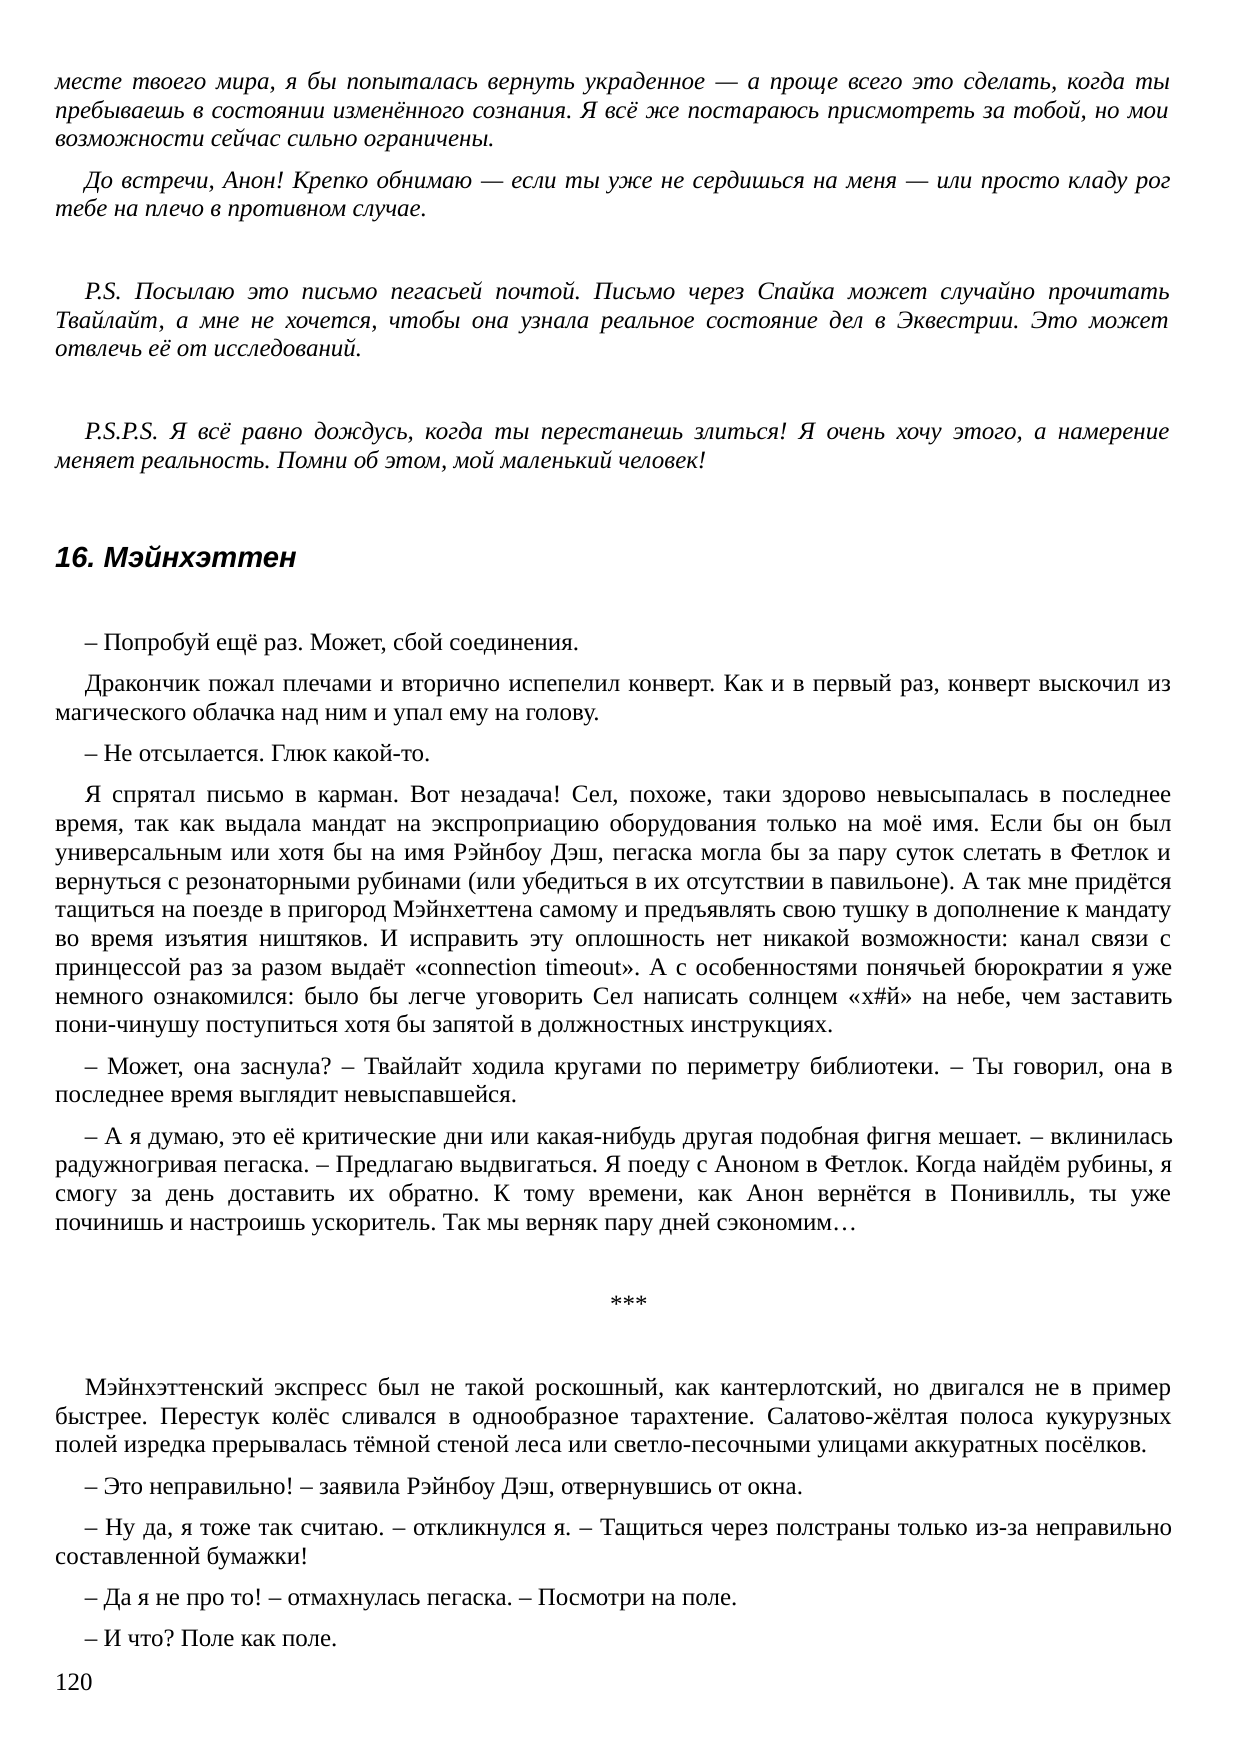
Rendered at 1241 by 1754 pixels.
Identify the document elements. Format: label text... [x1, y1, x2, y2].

text месте твоего мира, я бы попыталась вернуть украденное — а проще всего это сделать, когда ты пребываешь в состоянии изменённого сознания. Я всё же постараюсь присмотреть за тобой, но мои возможности сейчас сильно ограничены. [55, 66, 1173, 152]
text Я спрятал письмо в карман. Вот незадача! Сел, похоже, таки здорово невысыпалась в последнее время, так как выдала мандат на экспроприацию оборудования только на моё имя. Если бы он был универсальным или хотя бы на имя Рэйнбоу Дэш, пегаска могла бы за пару суток слетать в Фетлок и вернуться с резонаторными рубинами (или убедиться в их отсутствии в павильоне). А так мне придётся тащиться на поезде в пригород Мэйнхеттена самому и предъявлять свою тушку в дополнение к мандату во время изъятия ништяков. И исправить эту оплошность нет никакой возможности: канал связи с принцессой раз за разом выдаёт «connection timeout». А с особенностями понячьей бюрократии я уже немного ознакомился: было бы легче уговорить Сел написать солнцем «х#й» на небе, чем заставить пони-чинушу поступиться хотя бы запятой в должностных инструкциях. [55, 779, 1173, 1038]
text P.S. Посылаю это письмо пегасьей почтой. Письмо через Спайка может случайно прочитать Твайлайт, а мне не хочется, чтобы она узнала реальное состояние дел в Эквестрии. Это может отвлечь её от исследований. [55, 276, 1173, 362]
subtitle 16. Мэйнхэттен [55, 540, 1173, 573]
text – Ну да, я тоже так считаю. – откликнулся я. – Тащиться через полстраны только из-за неправильно составленной бумажки! [55, 1512, 1173, 1569]
text – Не отсылается. Глюк какой-то. [55, 738, 1173, 767]
text P.S.P.S. Я всё равно дождусь, когда ты перестанешь злиться! Я очень хочу этого, а намерение меняет реальность. Помни об этом, мой маленький человек! [55, 416, 1173, 473]
text Мэйнхэттенский экспресс был не такой роскошный, как кантерлотский, но двигался не в пример быстрее. Перестук колёс сливался в однообразное тарахтение. Салатово-жёлтая полоса кукурузных полей изредка прерывалась тёмной стеной леса или светло-песочными улицами аккуратных посёлков. [55, 1372, 1173, 1458]
text – И что? Поле как поле. [55, 1623, 1173, 1652]
text – Это неправильно! – заявила Рэйнбоу Дэш, отвернувшись от окна. [55, 1471, 1173, 1499]
text *** [55, 1289, 1173, 1318]
text Дракончик пожал плечами и вторично испепелил конверт. Как и в первый раз, конверт выскочил из магического облачка над ним и упал ему на голову. [55, 668, 1173, 726]
text – Может, она заснула? – Твайлайт ходила кругами по периметру библиотеки. – Ты говорил, она в последнее время выглядит невыспавшейся. [55, 1051, 1173, 1108]
text До встречи, Анон! Крепко обнимаю — если ты уже не сердишься на меня — или просто кладу рог тебе на плечо в противном случае. [55, 165, 1173, 222]
text – А я думаю, это её критические дни или какая-нибудь другая подобная фигня мешает. – вклинилась радужногривая пегаска. – Предлагаю выдвигаться. Я поеду с Аноном в Фетлок. Когда найдём рубины, я смогу за день доставить их обратно. К тому времени, как Анон вернётся в Понивилль, ты уже починишь и настроишь ускоритель. Так мы верняк пару дней сэкономим… [55, 1121, 1173, 1236]
text – Да я не про то! – отмахнулась пегаска. – Посмотри на поле. [55, 1582, 1173, 1611]
text – Попробуй ещё раз. Может, сбой соединения. [55, 627, 1173, 656]
